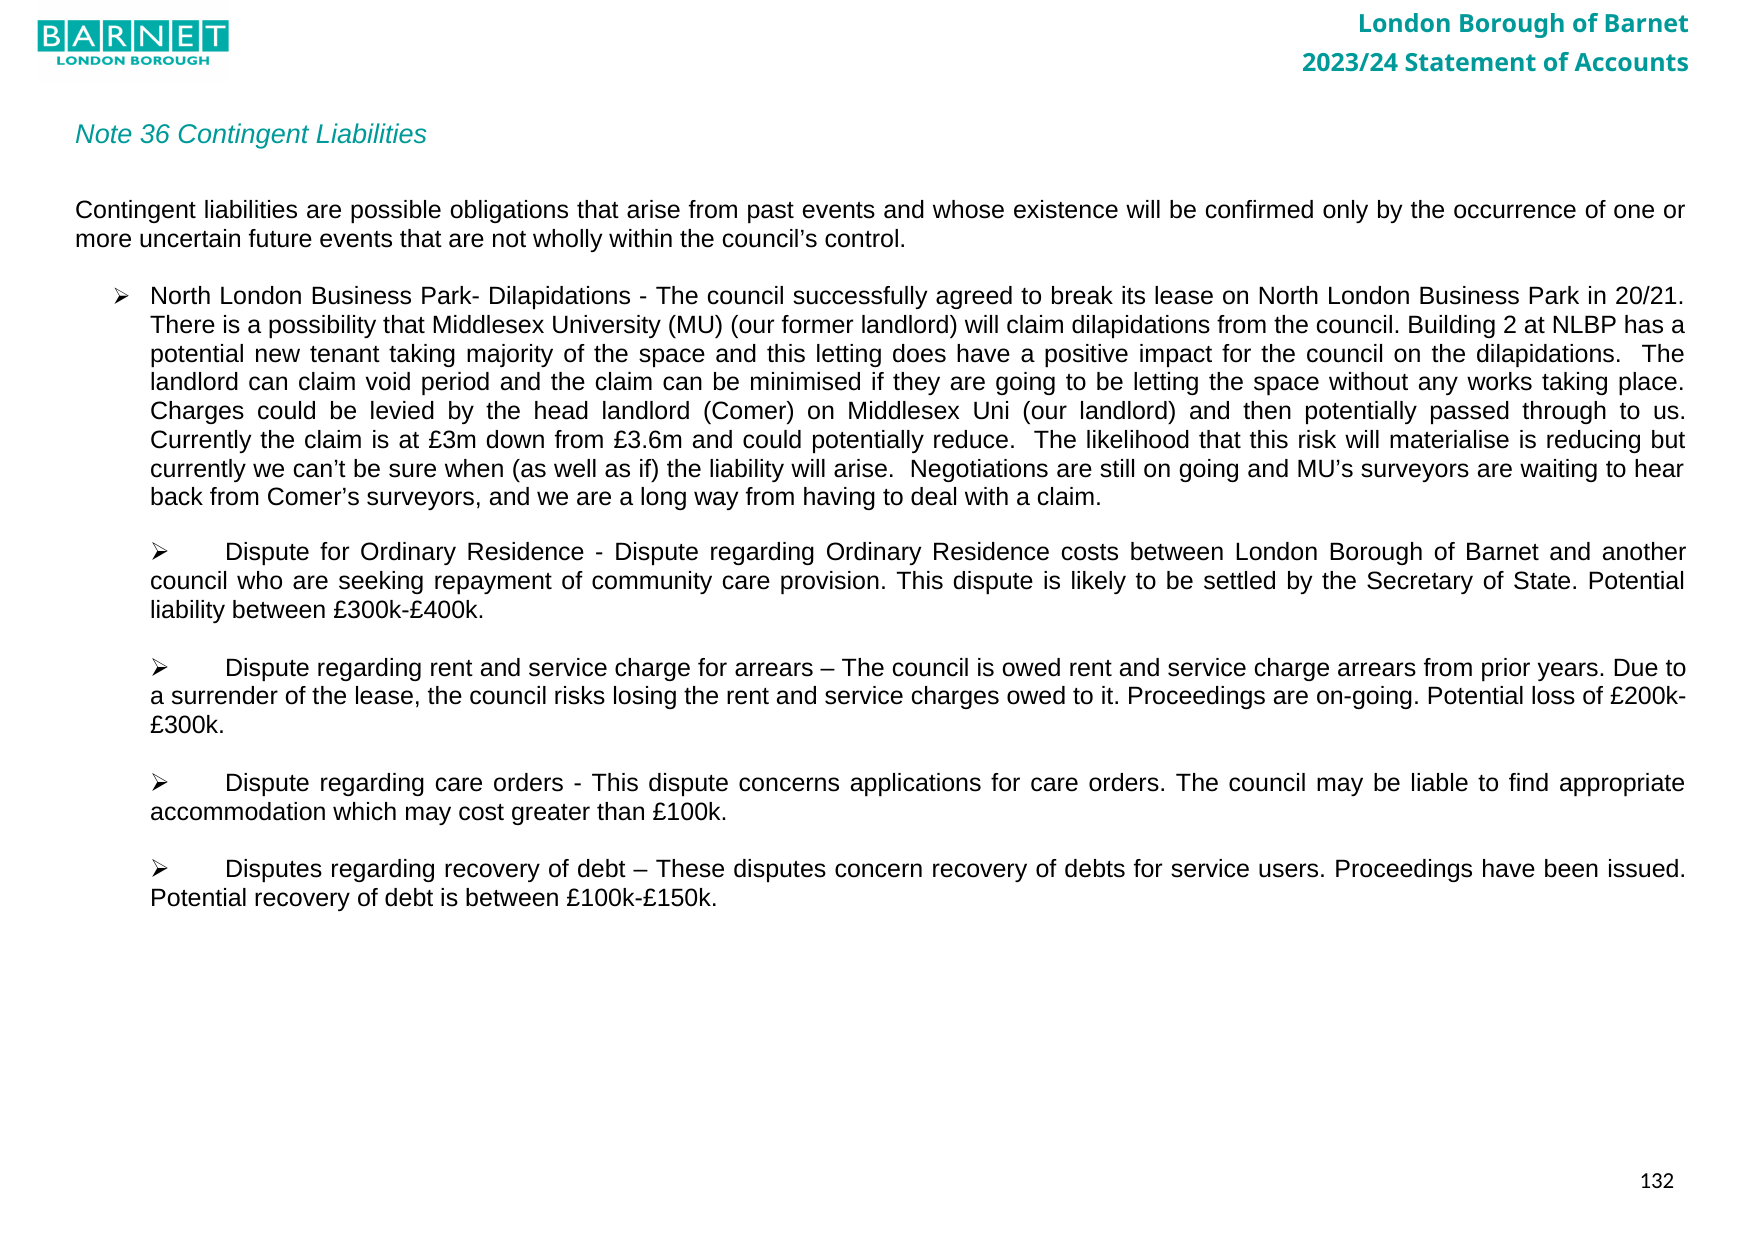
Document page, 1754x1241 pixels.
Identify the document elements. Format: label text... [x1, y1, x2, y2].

list Dispute regarding care orders - This dispute concerns applications for care orders. The council may be liable to find appropriate accommodation which may cost greater than £100k. [150, 768, 1689, 825]
list Dispute for Ordinary Residence - Dispute regarding Ordinary Residence costs between London Borough of Barnet and another council who are seeking repayment of community care provision. This dispute is likely to be settled by the Secretary of State. Potential liability between £300k-£400k. [150, 537, 1689, 624]
subtitle Note 36 Contingent Liabilities [75, 118, 1689, 149]
list North London Business Park- Dilapidations - The council successfully agreed to break its lease on North London Business Park in 20/21. There is a possibility that Middlesex University (MU) (our former landlord) will claim dilapidations from the council. Building 2 at NLBP has a potential new tenant taking majority of the space and this letting does have a positive impact for the council on the dilapidations. The landlord can claim void period and the claim can be minimised if they are going to be letting the space without any works taking place. Charges could be levied by the head landlord (Comer) on Middlesex Uni (our landlord) and then potentially passed through to us. Currently the claim is at £3m down from £3.6m and could potentially reduce. The likelihood that this risk will materialise is reducing but currently we can’t be sure when (as well as if) the liability will arise. Negotiations are still on going and MU’s surveyors are waiting to hear back from Comer’s surveyors, and we are a long way from having to deal with a claim. [112, 281, 1689, 511]
list Disputes regarding recovery of debt – These disputes concern recovery of debts for service users. Proceedings have been issued. Potential recovery of debt is between £100k-£150k. [150, 854, 1689, 912]
text Contingent liabilities are possible obligations that arise from past events and whose existence will be confirmed only by the occurrence of one or more uncertain future events that are not wholly within the council’s control. [75, 195, 1689, 252]
list Dispute regarding rent and service charge for arrears – The council is owed rent and service charge arrears from prior years. Due to a surrender of the lease, the council risks losing the rent and service charges owed to it. Proceedings are on-going. Potential loss of £200k-£300k. [150, 652, 1689, 739]
